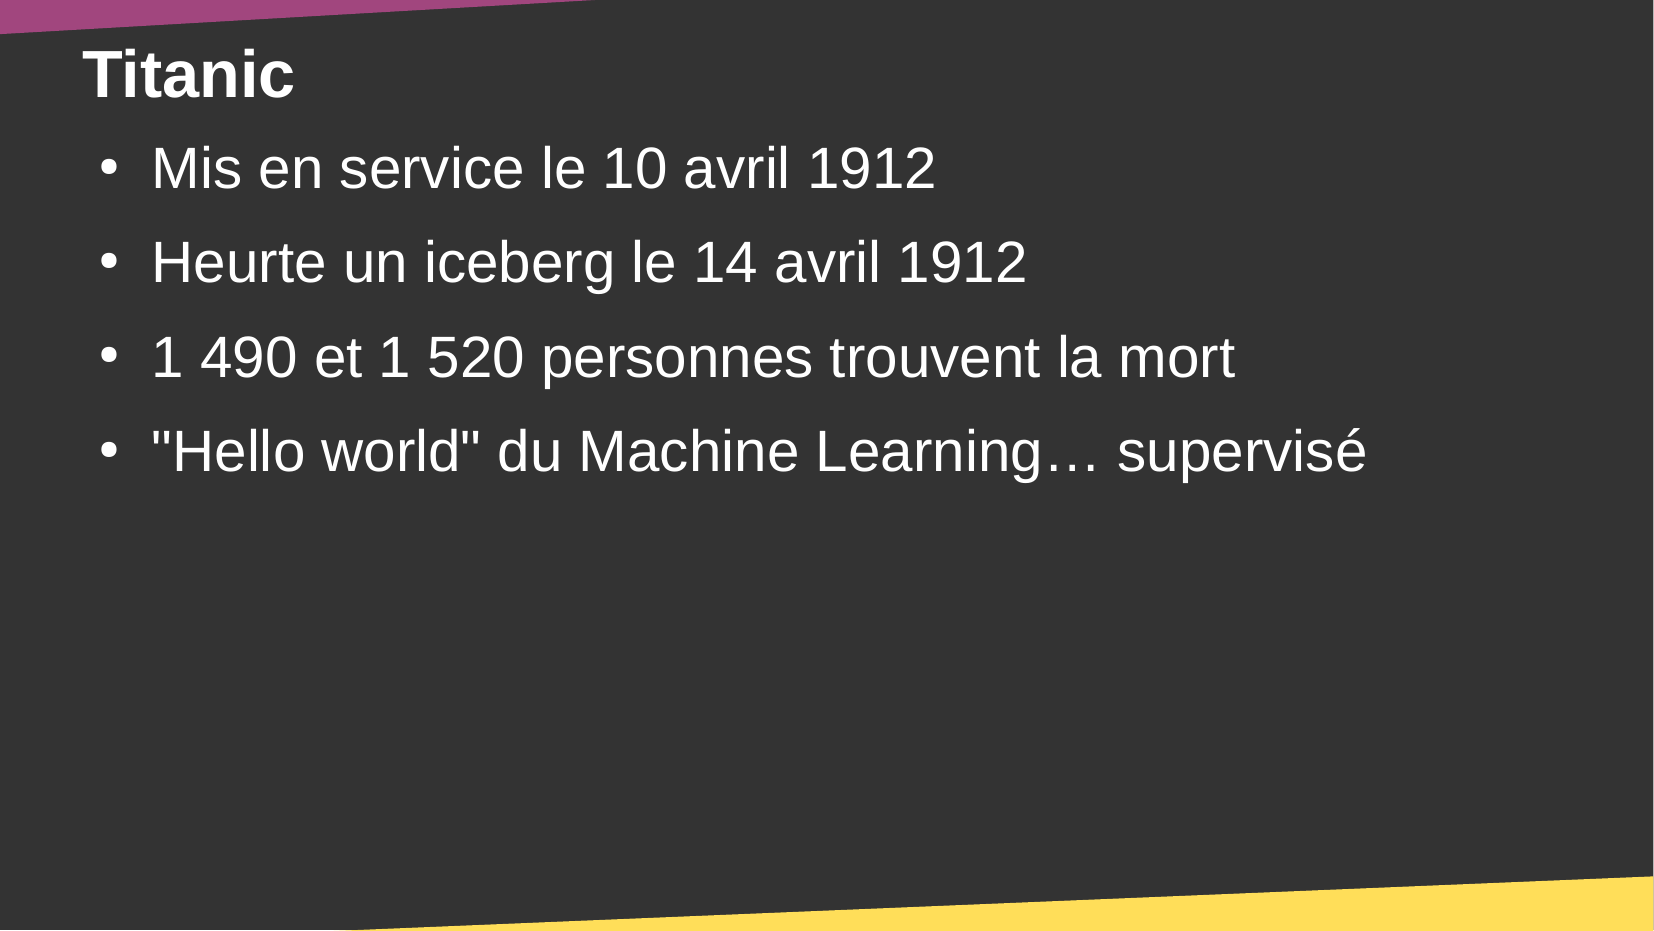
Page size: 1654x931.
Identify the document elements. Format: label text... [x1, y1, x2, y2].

list Mis en service le 10 avril 1912 Heurte un iceberg le 14 avril 1912 1 490 et 1 520 personnes trouvent la mort "Hello world" du Machine Learning… supervisé [80, 135, 1620, 662]
title Titanic [82, 37, 1571, 114]
text_box [333, 876, 1654, 931]
text_box [0, 0, 595, 35]
